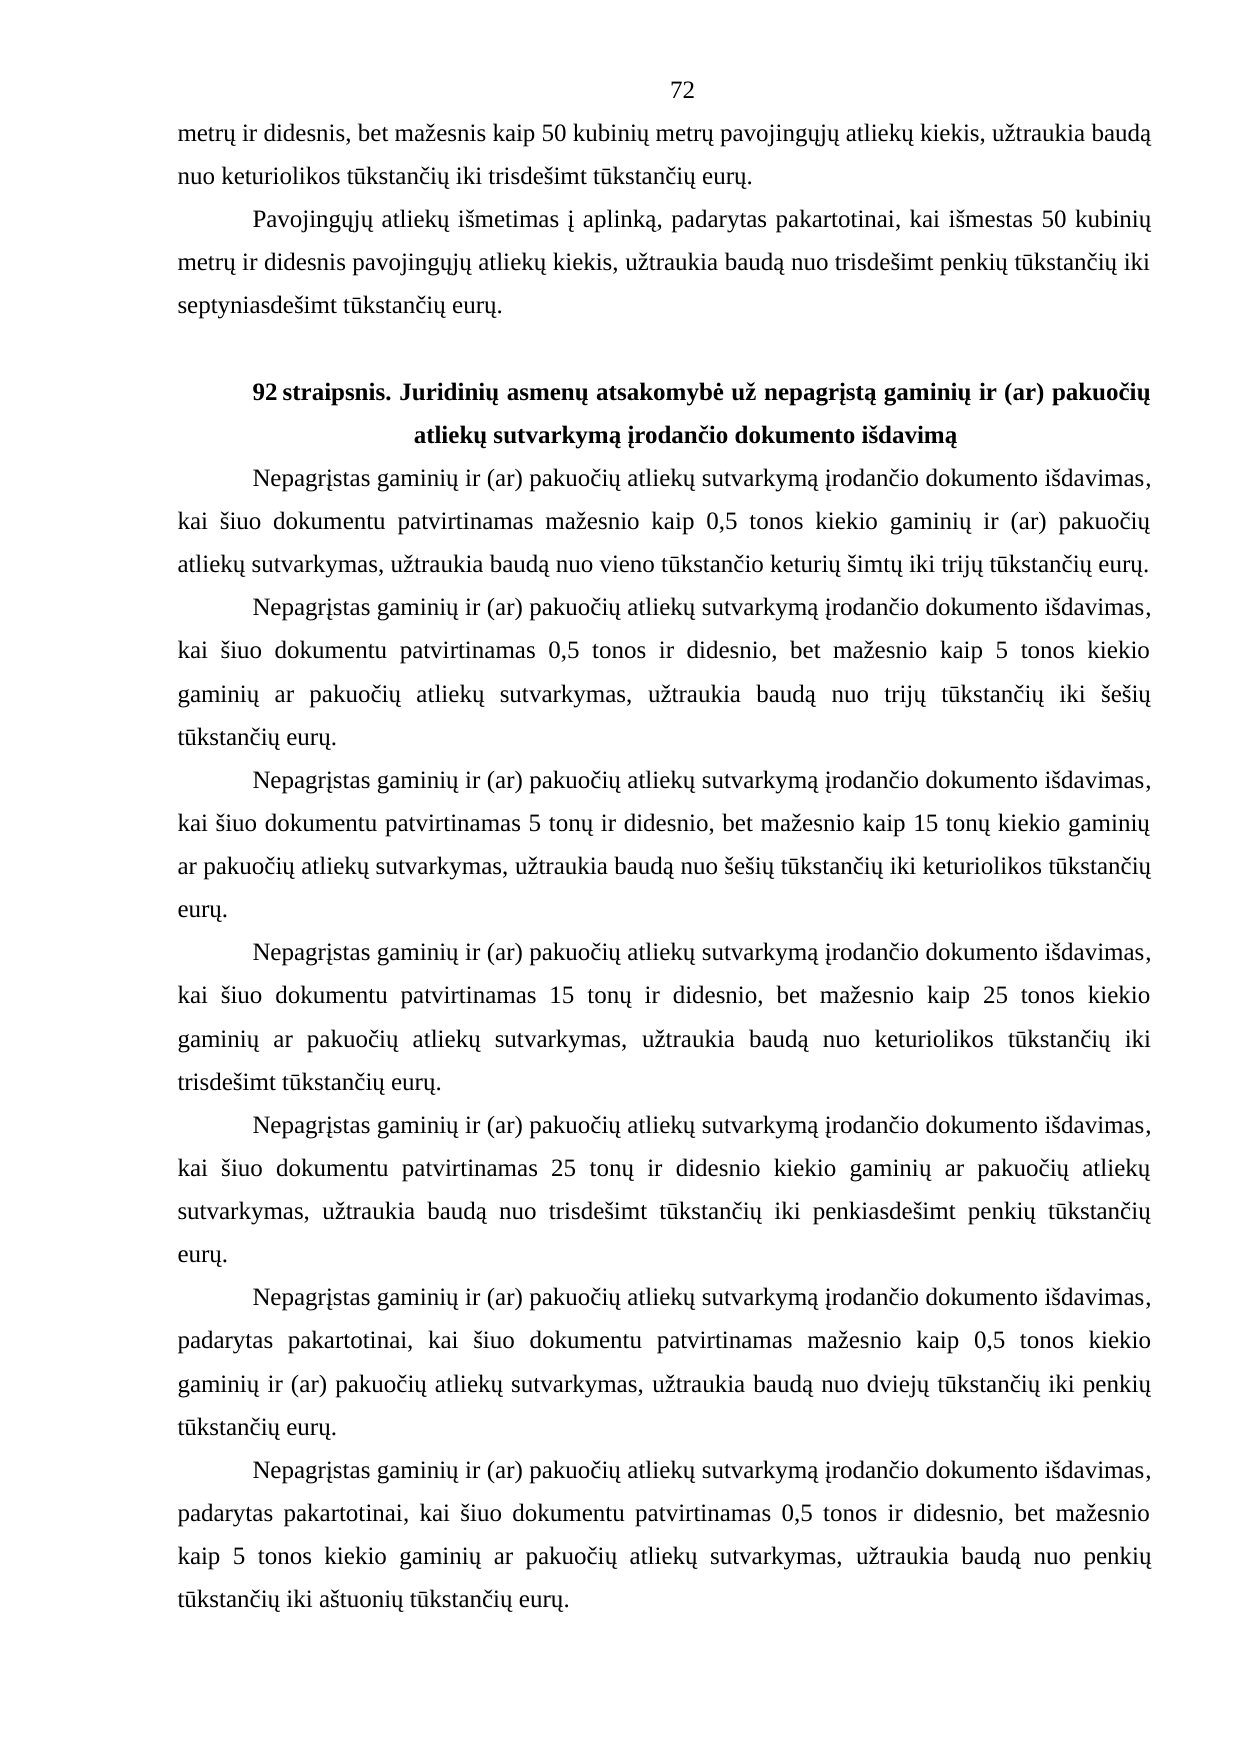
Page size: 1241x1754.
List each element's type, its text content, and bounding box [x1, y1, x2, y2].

text Nepagrįstas gaminių ir (ar) pakuočių atliekų sutvarkymą įrodančio dokumento išdavimas, kai šiuo dokumentu patvirtinamas mažesnio kaip 0,5 tonos kiekio gaminių ir (ar) pakuočių atliekų sutvarkymas, užtraukia baudą nuo vieno tūkstančio keturių šimtų iki trijų tūkstančių eurų. [177, 463, 1151, 578]
text metrų ir didesnis, bet mažesnis kaip 50 kubinių metrų pavojingųjų atliekų kiekis, užtraukia baudą nuo keturiolikos tūkstančių iki trisdešimt tūkstančių eurų. [177, 118, 1151, 190]
text Nepagrįstas gaminių ir (ar) pakuočių atliekų sutvarkymą įrodančio dokumento išdavimas, kai šiuo dokumentu patvirtinamas 0,5 tonos ir didesnio, bet mažesnio kaip 5 tonos kiekio gaminių ar pakuočių atliekų sutvarkymas, užtraukia baudą nuo trijų tūkstančių iki šešių tūkstančių eurų. [177, 592, 1151, 751]
text Nepagrįstas gaminių ir (ar) pakuočių atliekų sutvarkymą įrodančio dokumento išdavimas, padarytas pakartotinai, kai šiuo dokumentu patvirtinamas mažesnio kaip 0,5 tonos kiekio gaminių ir (ar) pakuočių atliekų sutvarkymas, užtraukia baudą nuo dviejų tūkstančių iki penkių tūkstančių eurų. [177, 1282, 1151, 1441]
text Nepagrįstas gaminių ir (ar) pakuočių atliekų sutvarkymą įrodančio dokumento išdavimas, padarytas pakartotinai, kai šiuo dokumentu patvirtinamas 0,5 tonos ir didesnio, bet mažesnio kaip 5 tonos kiekio gaminių ar pakuočių atliekų sutvarkymas, užtraukia baudą nuo penkių tūkstančių iki aštuonių tūkstančių eurų. [177, 1455, 1151, 1613]
text Pavojingųjų atliekų išmetimas į aplinką, padarytas pakartotinai, kai išmestas 50 kubinių metrų ir didesnis pavojingųjų atliekų kiekis, užtraukia baudą nuo trisdešimt penkių tūkstančių iki septyniasdešimt tūkstančių eurų. [177, 204, 1151, 319]
text Nepagrįstas gaminių ir (ar) pakuočių atliekų sutvarkymą įrodančio dokumento išdavimas, kai šiuo dokumentu patvirtinamas 5 tonų ir didesnio, bet mažesnio kaip 15 tonų kiekio gaminių ar pakuočių atliekų sutvarkymas, užtraukia baudą nuo šešių tūkstančių iki keturiolikos tūkstančių eurų. [177, 765, 1151, 923]
text 92 straipsnis. Juridinių asmenų atsakomybė už nepagrįstą gaminių ir (ar) pakuočių atliekų sutvarkymą įrodančio dokumento išdavimą [252, 377, 1151, 449]
text Nepagrįstas gaminių ir (ar) pakuočių atliekų sutvarkymą įrodančio dokumento išdavimas, kai šiuo dokumentu patvirtinamas 15 tonų ir didesnio, bet mažesnio kaip 25 tonos kiekio gaminių ar pakuočių atliekų sutvarkymas, užtraukia baudą nuo keturiolikos tūkstančių iki trisdešimt tūkstančių eurų. [177, 937, 1151, 1096]
text Nepagrįstas gaminių ir (ar) pakuočių atliekų sutvarkymą įrodančio dokumento išdavimas, kai šiuo dokumentu patvirtinamas 25 tonų ir didesnio kiekio gaminių ar pakuočių atliekų sutvarkymas, užtraukia baudą nuo trisdešimt tūkstančių iki penkiasdešimt penkių tūkstančių eurų. [177, 1110, 1151, 1268]
